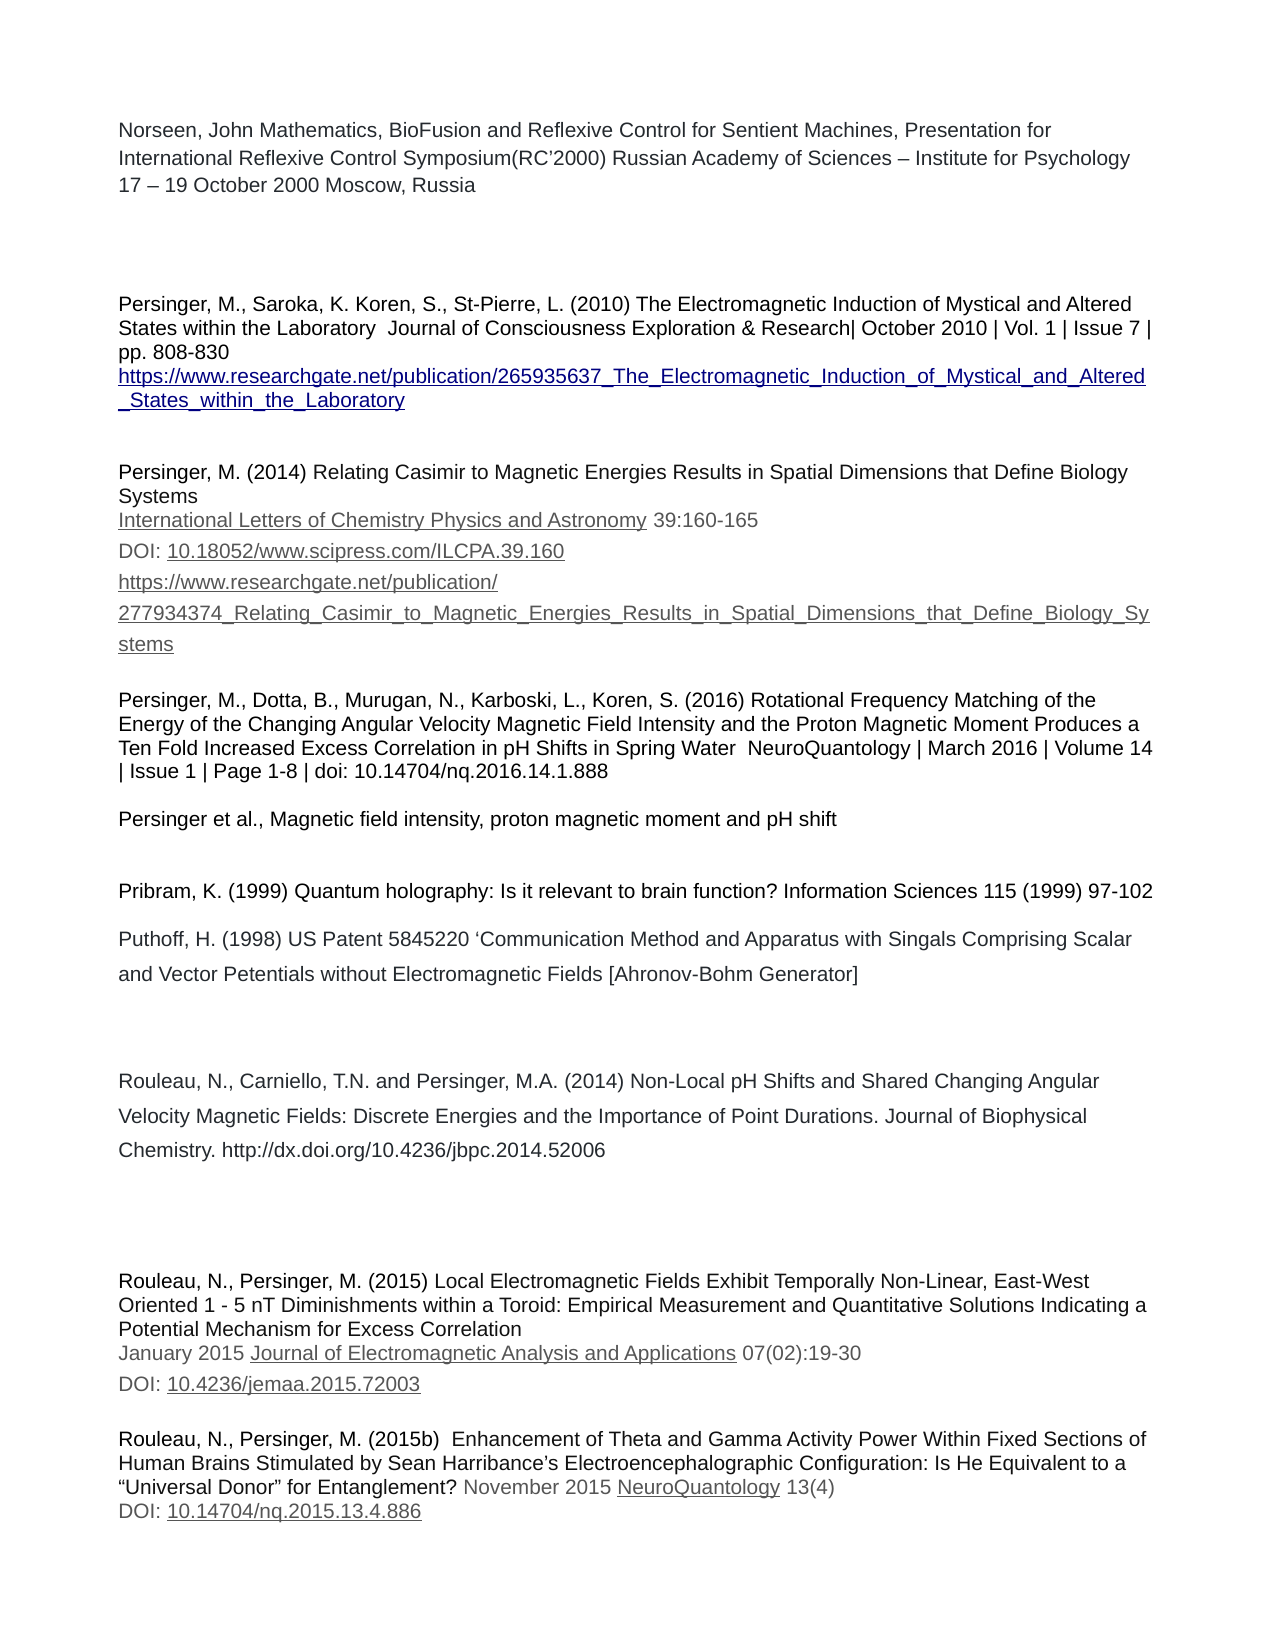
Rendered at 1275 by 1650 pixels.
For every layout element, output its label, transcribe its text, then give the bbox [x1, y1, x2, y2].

text Rouleau, N., Carniello, T.N. and Persinger, M.A. (2014) Non-Local pH Shifts and Shared Changing Angular Velocity Magnetic Fields: Discrete Energies and the Importance of Point Durations. Journal of Biophysical Chemistry. http://dx.doi.org/10.4236/jbpc.2014.52006 [118, 1069, 1157, 1162]
text Rouleau, N., Persinger, M. (2015b) Enhancement of Theta and Gamma Activity Power Within Fixed Sections of Human Brains Stimulated by Sean Harribance’s Electroencephalographic Configuration: Is He Equivalent to a “Universal Donor” for Entanglement? November 2015 NeuroQuantology 13(4) [118, 1427, 1157, 1499]
text Persinger et al., Magnetic field intensity, proton magnetic moment and pH shift [118, 807, 1157, 831]
text Persinger, M. (2014) Relating Casimir to Magnetic Energies Results in Spatial Dimensions that Define Biology Systems [118, 460, 1157, 508]
text Rouleau, N., Persinger, M. (2015) Local Electromagnetic Fields Exhibit Temporally Non-Linear, East-West Oriented 1 - 5 nT Diminishments within a Toroid: Empirical Measurement and Quantitative Solutions Indicating a Potential Mechanism for Excess Correlation [118, 1269, 1157, 1341]
list January 2015 Journal of Electromagnetic Analysis and Applications 07(02):19-30 [118, 1341, 1157, 1365]
text https://www.researchgate.net/publication/277934374_Relating_Casimir_to_Magnetic_Energies_Results_in_Spatial_Dimensions_that_Define_Biology_Systems [118, 570, 1157, 656]
text Pribram, K. (1999) Quantum holography: Is it relevant to brain function? Information Sciences 115 (1999) 97-102 [118, 879, 1157, 903]
text DOI: 10.14704/nq.2015.13.4.886 [118, 1499, 1157, 1523]
text Persinger, M., Dotta, B., Murugan, N., Karboski, L., Koren, S. (2016) Rotational Frequency Matching of the Energy of the Changing Angular Velocity Magnetic Field Intensity and the Proton Magnetic Moment Produces a Ten Fold Increased Excess Correlation in pH Shifts in Spring Water NeuroQuantology | March 2016 | Volume 14 | Issue 1 | Page 1-8 | doi: 10.14704/nq.2016.14.1.888 [118, 687, 1157, 783]
list International Letters of Chemistry Physics and Astronomy 39:160-165 [118, 508, 1157, 532]
text DOI: 10.4236/jemaa.2015.72003 [118, 1372, 1157, 1396]
text Puthoff, H. (1998) US Patent 5845220 ‘Communication Method and Apparatus with Singals Comprising Scalar and Vector Petentials without Electromagnetic Fields [Ahronov-Bohm Generator] [118, 927, 1157, 986]
text Norseen, John Mathematics, BioFusion and Reflexive Control for Sentient Machines, Presentation for International Reflexive Control Symposium(RC’2000) Russian Academy of Sciences – Institute for Psychology 17 – 19 October 2000 Moscow, Russia [118, 118, 1157, 197]
text DOI: 10.18052/www.scipress.com/ILCPA.39.160 [118, 539, 1157, 563]
text Persinger, M., Saroka, K. Koren, S., St-Pierre, L. (2010) The Electromagnetic Induction of Mystical and Altered States within the Laboratory Journal of Consciousness Exploration & Research| October 2010 | Vol. 1 | Issue 7 | pp. 808-830 https://www.researchgate.net/publication/265935637_The_Electromagnetic_Induction_of_Mystical_and_Altered_States_within_the_Laboratory [118, 292, 1157, 412]
